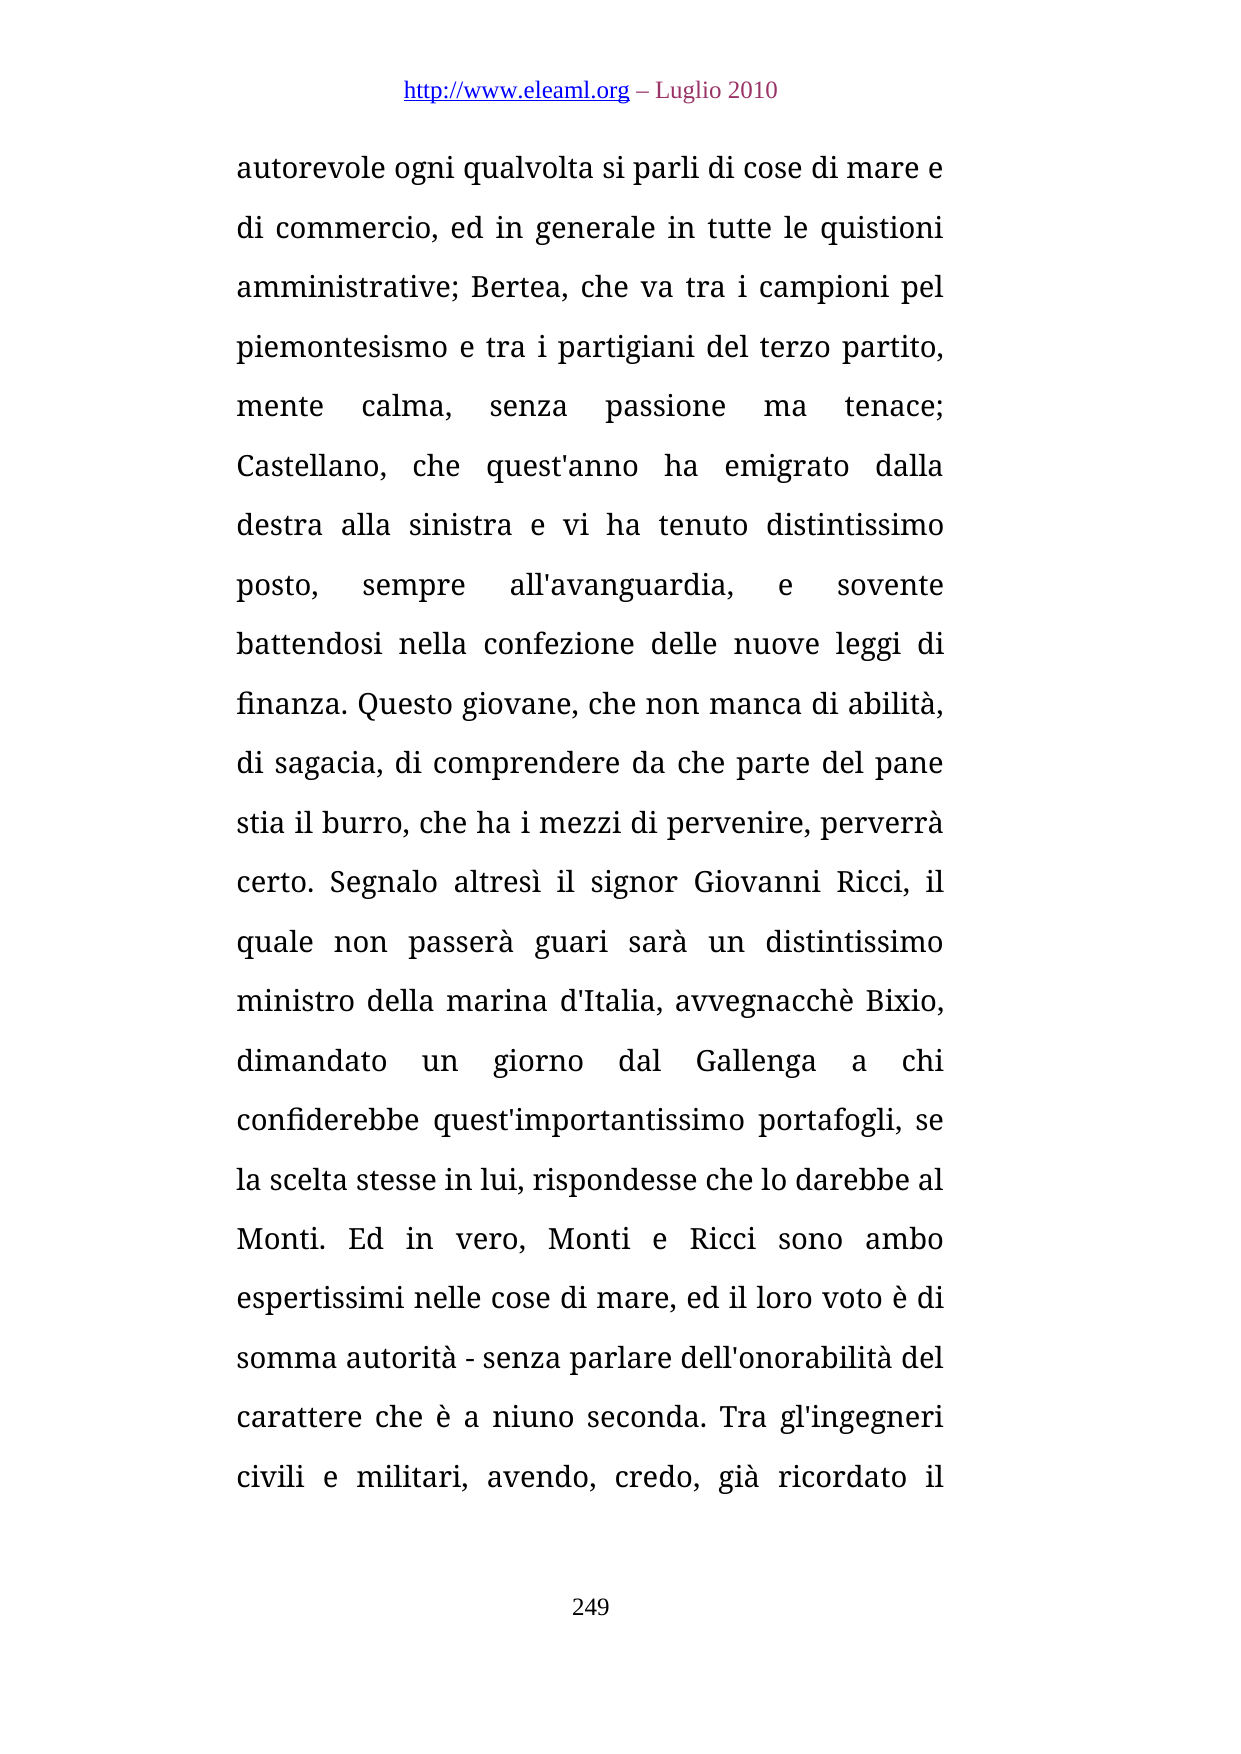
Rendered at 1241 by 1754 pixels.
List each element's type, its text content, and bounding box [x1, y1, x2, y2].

text autorevole ogni qualvolta si parli di cose di mare e di commercio, ed in generale in tutte le quistioni amministrative; Bertea, che va tra i campioni pel piemontesismo e tra i partigiani del terzo partito, mente calma, senza passione ma tenace; Castellano, che quest'anno ha emigrato dalla destra alla sinistra e vi ha tenuto distintissimo posto, sempre all'avanguardia, e sovente battendosi nella confezione delle nuove leggi di finanza. Questo giovane, che non manca di abilità, di sagacia, di comprendere da che parte del pane stia il burro, che ha i mezzi di pervenire, perverrà certo. Segnalo altresì il signor Giovanni Ricci, il quale non passerà guari sarà un distintissimo ministro della marina d'Italia, avvegnacchè Bixio, dimandato un giorno dal Gallenga a chi confiderebbe quest'importantissimo portafogli, se la scelta stesse in lui, rispondesse che lo darebbe al Monti. Ed in vero, Monti e Ricci sono ambo espertissimi nelle cose di mare, ed il loro voto è di somma autorità - senza parlare dell'onorabilità del carattere che è a niuno seconda. Tra gl'ingegneri civili e militari, avendo, credo, già ricordato il [236, 148, 945, 1496]
